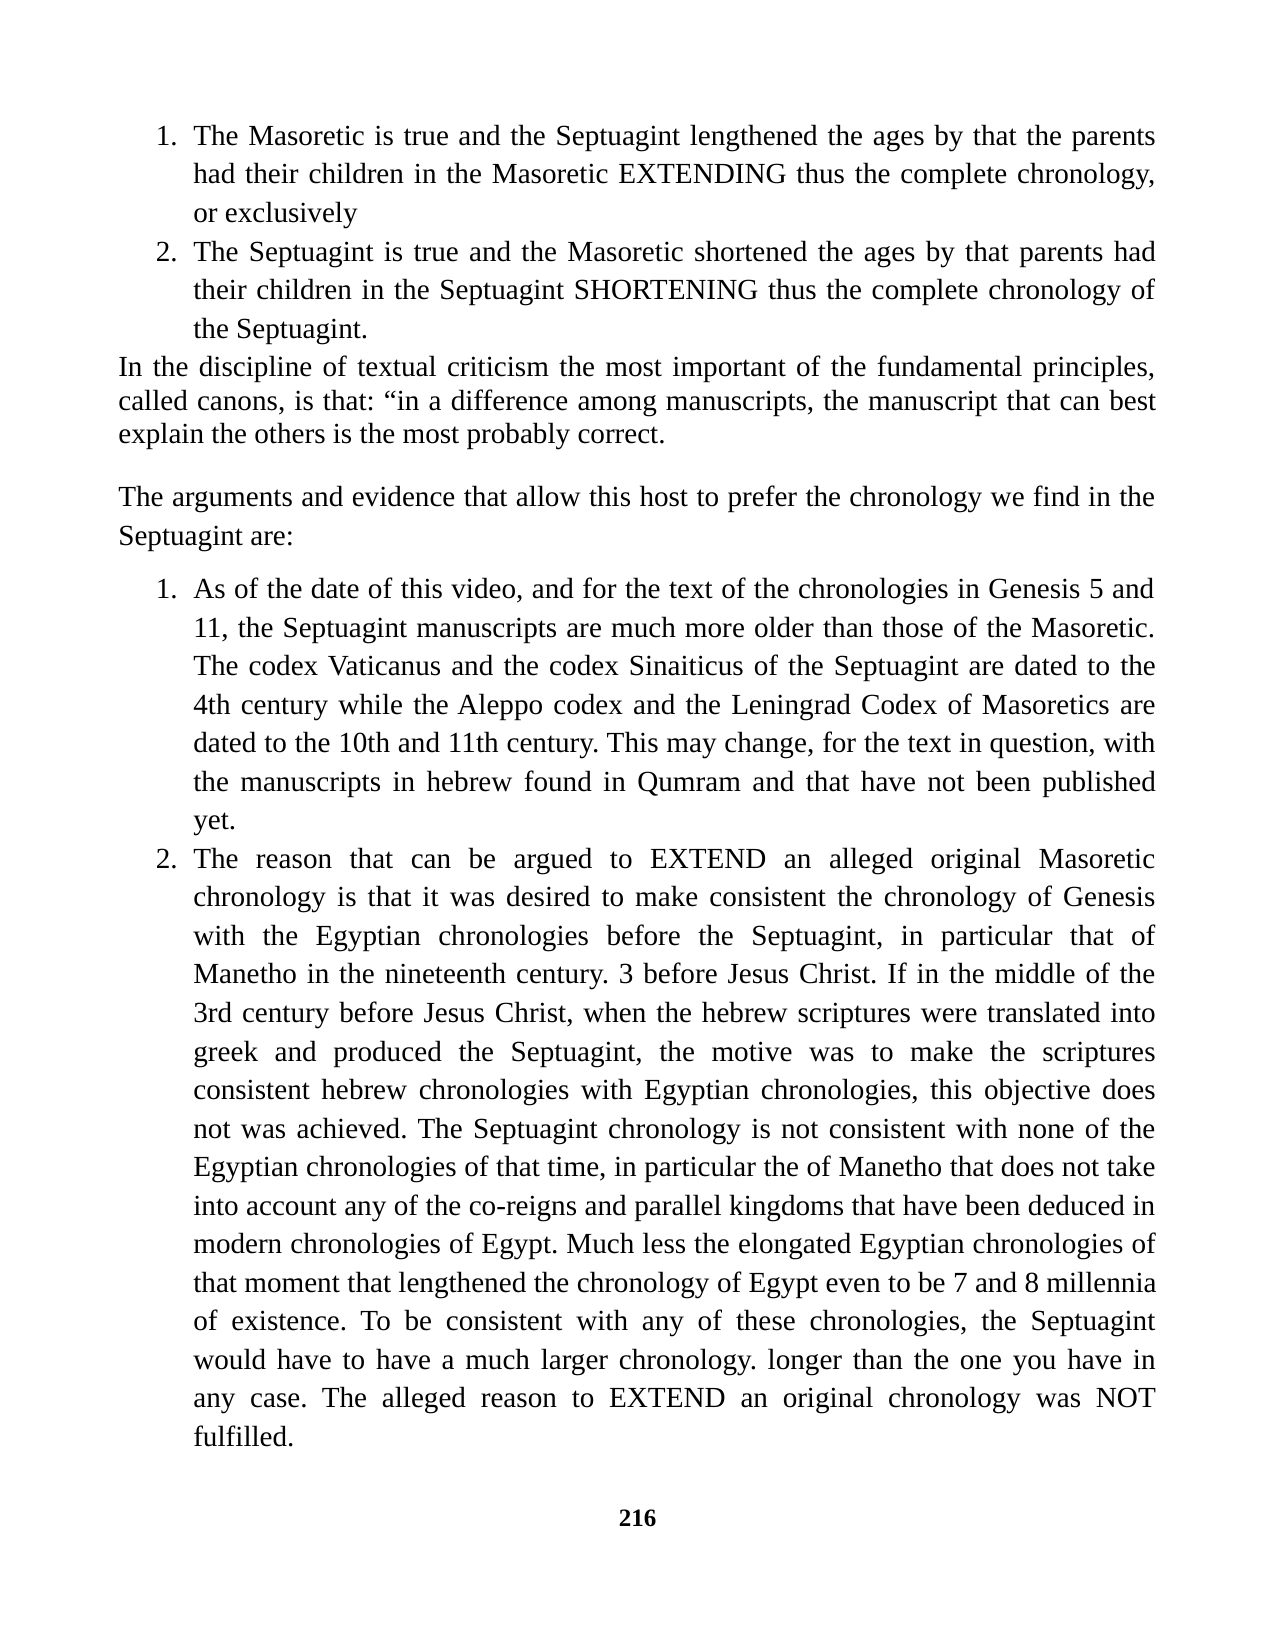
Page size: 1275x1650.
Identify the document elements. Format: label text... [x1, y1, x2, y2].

list The Masoretic is true and the Septuagint lengthened the ages by that the parents had their children in the Masoretic EXTENDING thus the complete chronology, or exclusively [156, 118, 1157, 229]
list As of the date of this video, and for the text of the chronologies in Genesis 5 and 11, the Septuagint manuscripts are much more older than those of the Masoretic. The codex Vaticanus and the codex Sinaiticus of the Septuagint are dated to the 4th century while the Aleppo codex and the Leningrad Codex of Masoretics are dated to the 10th and 11th century. This may change, for the text in question, with the manuscripts in hebrew found in Qumram and that have not been published yet. [156, 571, 1157, 836]
list The reason that can be argued to EXTEND an alleged original Masoretic chronology is that it was desired to make consistent the chronology of Genesis with the Egyptian chronologies before the Septuagint, in particular that of Manetho in the nineteenth century. 3 before Jesus Christ. If in the middle of the 3rd century before Jesus Christ, when the hebrew scriptures were translated into greek and produced the Septuagint, the motive was to make the scriptures consistent hebrew chronologies with Egyptian chronologies, this objective does not was achieved. The Septuagint chronology is not consistent with none of the Egyptian chronologies of that time, in particular the of Manetho that does not take into account any of the co-reigns and parallel kingdoms that have been deduced in modern chronologies of Egypt. Much less the elongated Egyptian chronologies of that moment that lengthened the chronology of Egypt even to be 7 and 8 millennia of existence. To be consistent with any of these chronologies, the Septuagint would have to have a much larger chronology. longer than the one you have in any case. The alleged reason to EXTEND an original chronology was NOT fulfilled. [156, 841, 1157, 1453]
list The Septuagint is true and the Masoretic shortened the ages by that parents had their children in the Septuagint SHORTENING thus the complete chronology of the Septuagint. [156, 234, 1157, 344]
text In the discipline of textual criticism the most important of the fundamental principles, called canons, is that: “in a difference among manuscripts, the manuscript that can best explain the others is the most probably correct. [118, 349, 1157, 450]
text The arguments and evidence that allow this host to prefer the chronology we find in the Septuagint are: [118, 479, 1157, 552]
